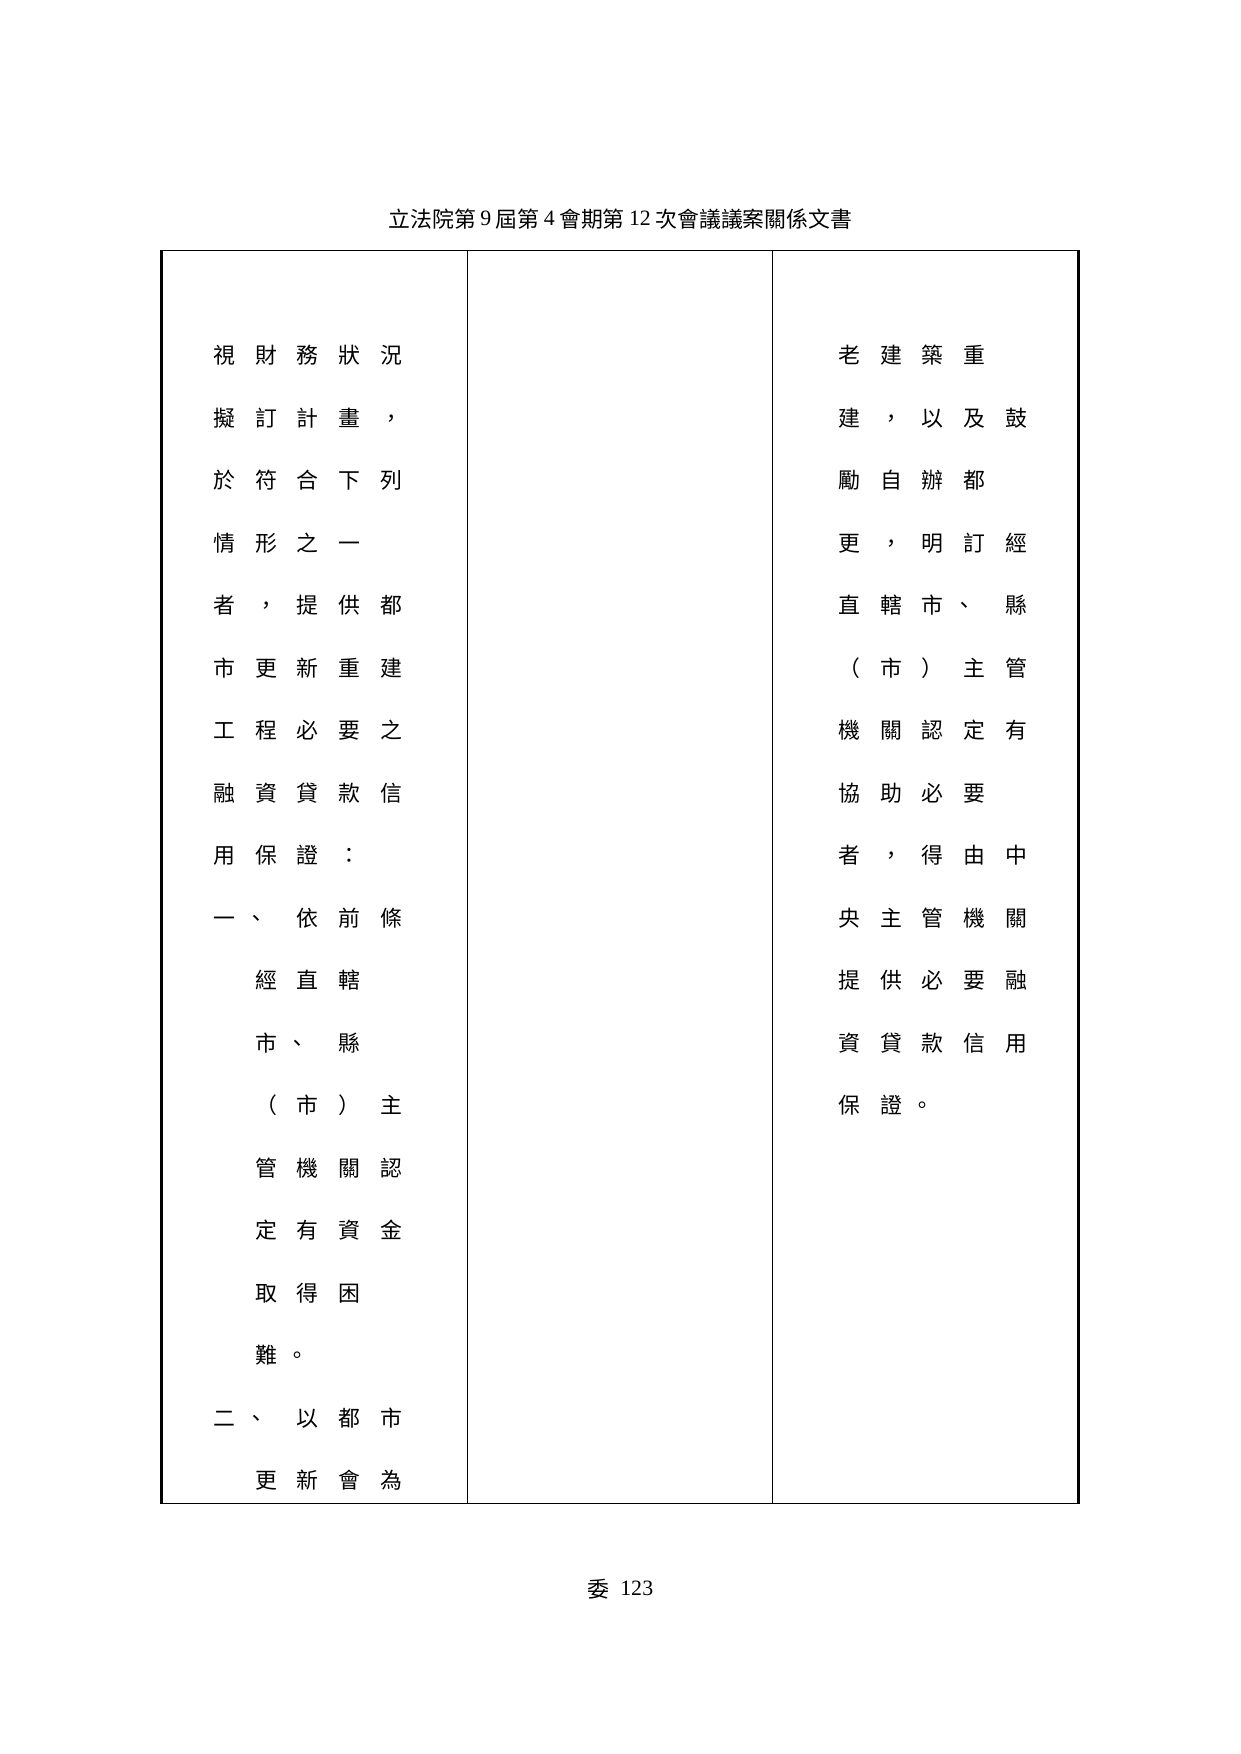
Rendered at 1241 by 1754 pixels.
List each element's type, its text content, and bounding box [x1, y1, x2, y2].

table_cell [468, 251, 772, 1503]
table_cell 老建築重建，以及鼓勵自辦都更，明訂經直轄市、縣（市）主管機關認定有協助必要者，得由中央主管機關提供必要融資貸款信用保證。 [773, 251, 1077, 1503]
table_cell 視財務狀況擬訂計畫，於符合下列情形之一者，提供都市更新重建工程必要之融資貸款信用保證： 一、依前條經直轄市、縣（市）主管機關認定有資金取得困難。 二、以都市更新會為 [163, 251, 467, 1503]
